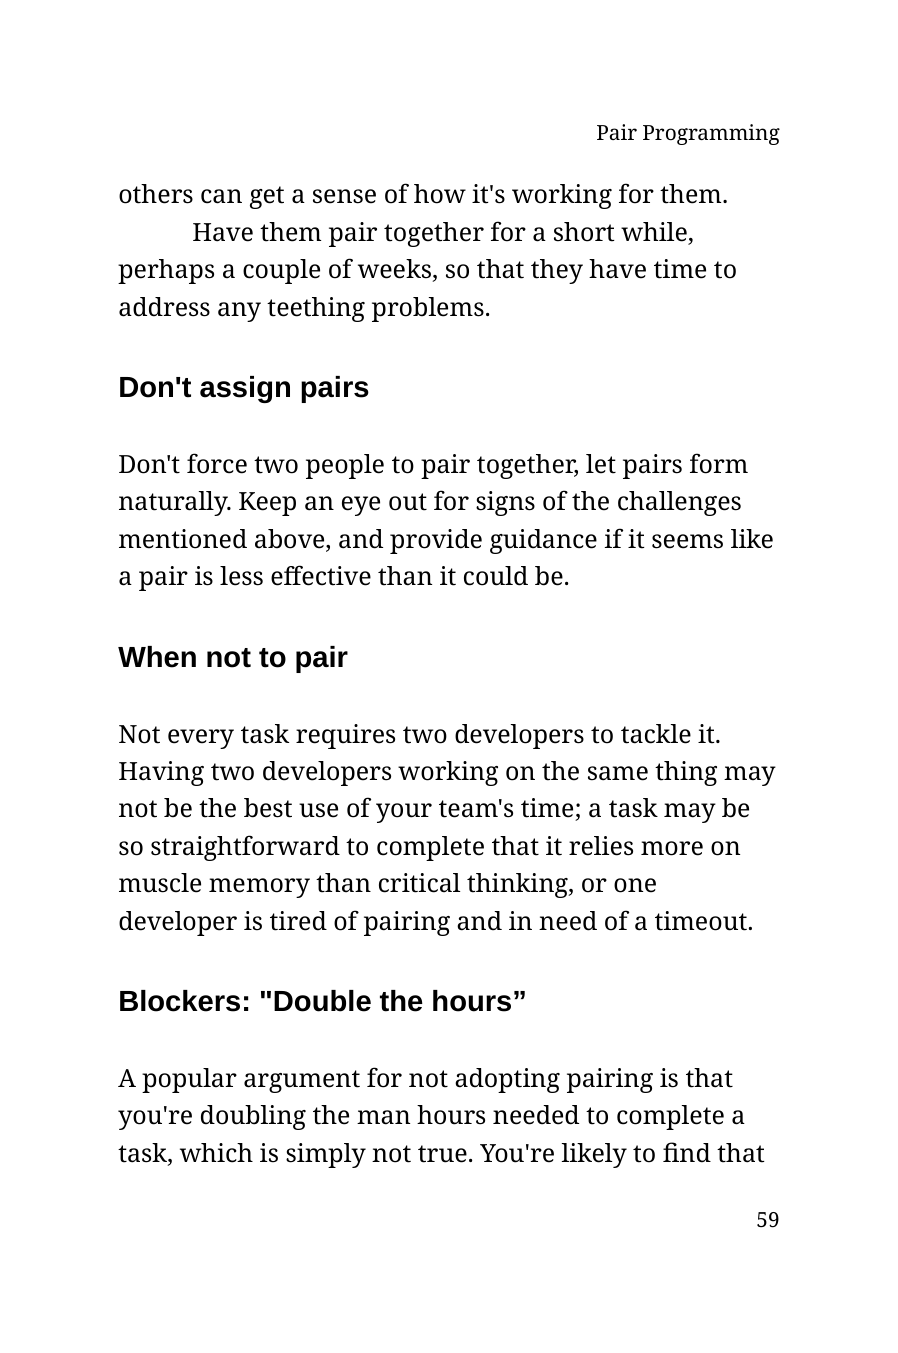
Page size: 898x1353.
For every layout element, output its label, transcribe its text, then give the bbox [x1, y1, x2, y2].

text Don't force two people to pair together, let pairs form naturally. Keep an eye out for signs of the challenges mentioned above, and provide guidance if it seems like a pair is less effective than it could be. [118, 447, 779, 593]
subtitle When not to pair [118, 639, 779, 673]
text others can get a sense of how it's working for them. [118, 177, 779, 211]
subtitle Don't assign pairs [118, 370, 779, 403]
text A popular argument for not adopting pairing is that you're doubling the man hours needed to complete a task, which is simply not true. You're likely to find that [118, 1061, 779, 1169]
text Not every task requires two developers to tackle it. Having two developers working on the same thing may not be the best use of your team's time; a task may be so straightforward to complete that it relies more on muscle memory than critical thinking, or one developer is tired of pairing and in need of a timeout. [118, 716, 779, 937]
subtitle Blockers: "Double the hours” [118, 984, 779, 1017]
text Have them pair together for a short while, perhaps a couple of weeks, so that they have time to address any teething problems. [118, 214, 779, 323]
